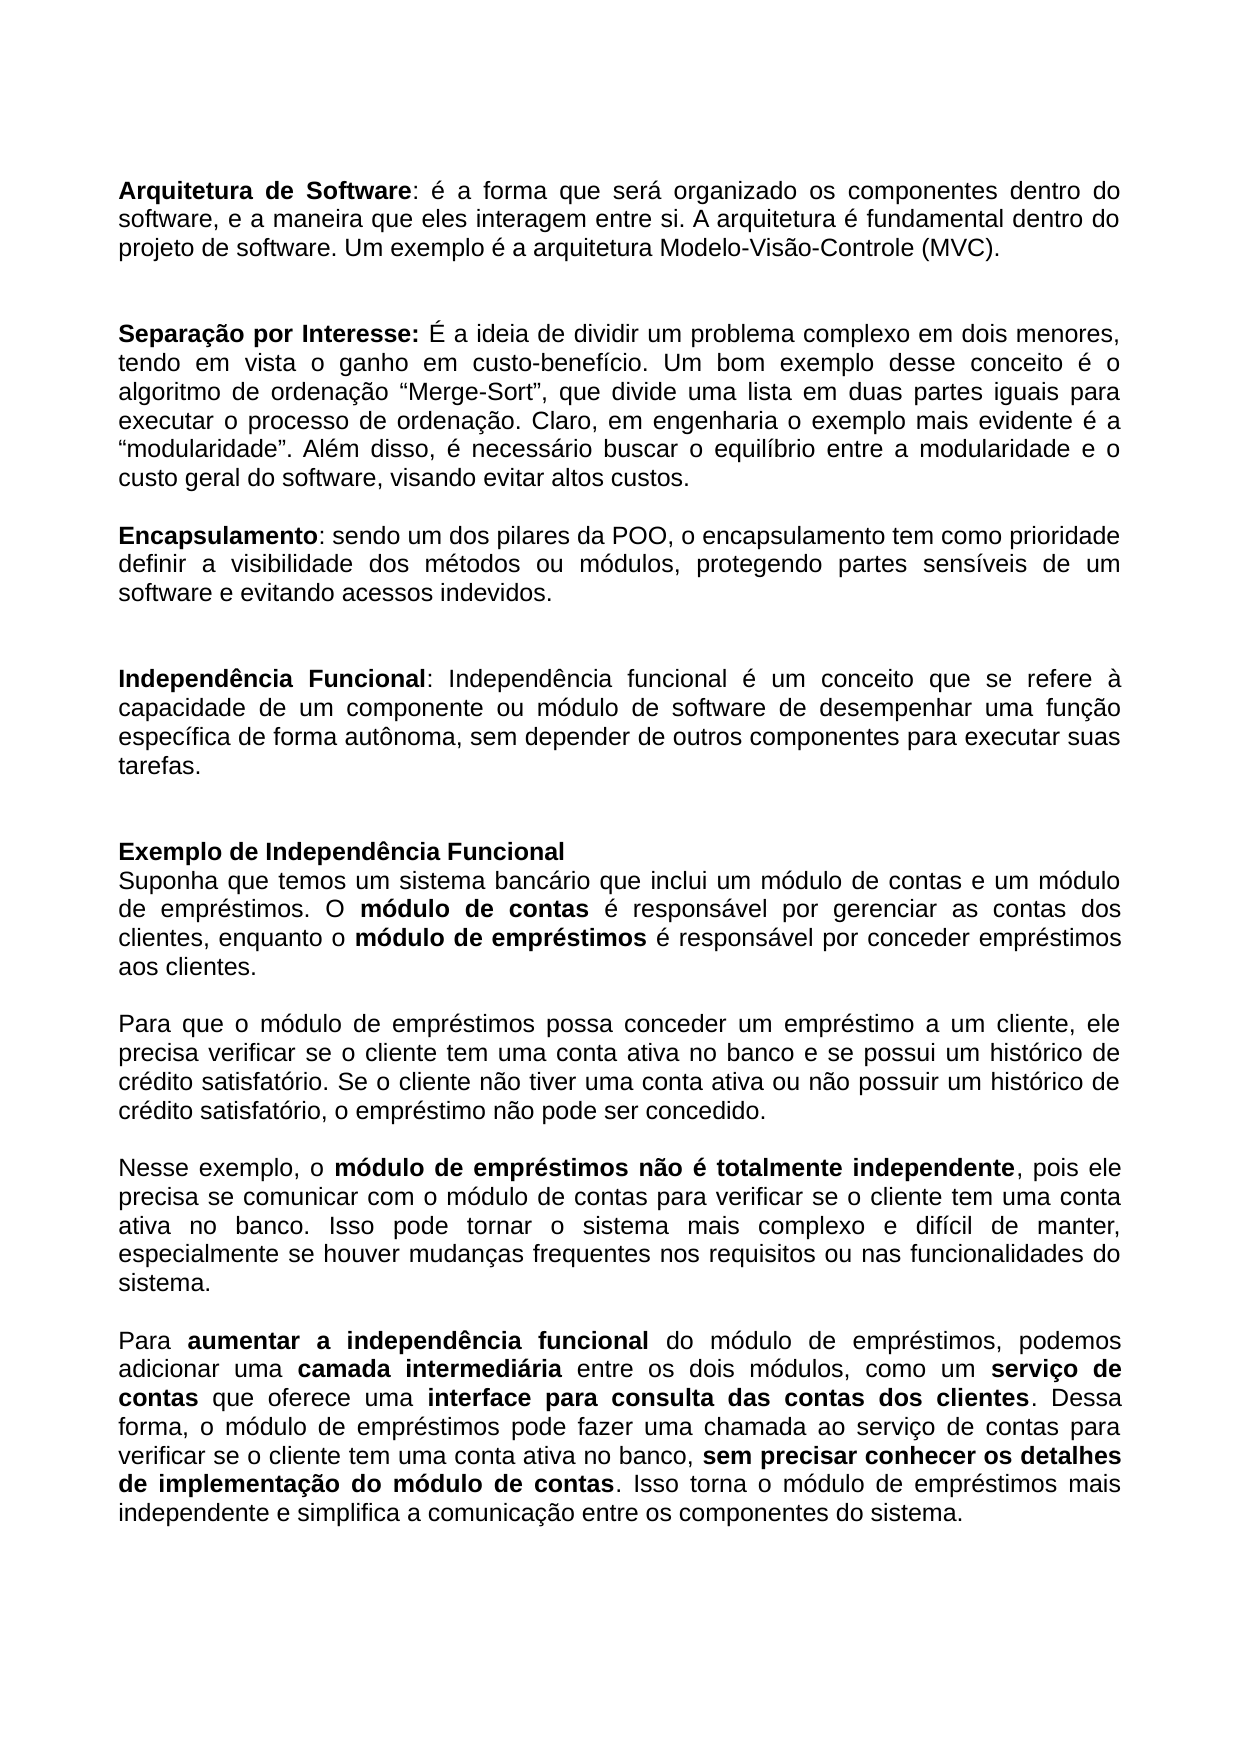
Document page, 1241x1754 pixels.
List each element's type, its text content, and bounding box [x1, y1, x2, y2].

text Independência Funcional: Independência funcional é um conceito que se refere à capacidade de um componente ou módulo de software de desempenhar uma função específica de forma autônoma, sem depender de outros componentes para executar suas tarefas. [118, 664, 1122, 779]
text Suponha que temos um sistema bancário que inclui um módulo de contas e um módulo de empréstimos. O módulo de contas é responsável por gerenciar as contas dos clientes, enquanto o módulo de empréstimos é responsável por conceder empréstimos aos clientes. [118, 866, 1122, 981]
text Para aumentar a independência funcional do módulo de empréstimos, podemos adicionar uma camada intermediária entre os dois módulos, como um serviço de contas que oferece uma interface para consulta das contas dos clientes. Dessa forma, o módulo de empréstimos pode fazer uma chamada ao serviço de contas para verificar se o cliente tem uma conta ativa no banco, sem precisar conhecer os detalhes de implementação do módulo de contas. Isso torna o módulo de empréstimos mais independente e simplifica a comunicação entre os componentes do sistema. [118, 1326, 1122, 1527]
text Arquitetura de Software: é a forma que será organizado os componentes dentro do software, e a maneira que eles interagem entre si. A arquitetura é fundamental dentro do projeto de software. Um exemplo é a arquitetura Modelo-Visão-Controle (MVC). [118, 176, 1122, 262]
text Encapsulamento: sendo um dos pilares da POO, o encapsulamento tem como prioridade definir a visibilidade dos métodos ou módulos, protegendo partes sensíveis de um software e evitando acessos indevidos. [118, 521, 1122, 607]
text Para que o módulo de empréstimos possa conceder um empréstimo a um cliente, ele precisa verificar se o cliente tem uma conta ativa no banco e se possui um histórico de crédito satisfatório. Se o cliente não tiver uma conta ativa ou não possuir um histórico de crédito satisfatório, o empréstimo não pode ser concedido. [118, 1009, 1122, 1124]
text Exemplo de Independência Funcional [118, 837, 1122, 866]
text Nesse exemplo, o módulo de empréstimos não é totalmente independente, pois ele precisa se comunicar com o módulo de contas para verificar se o cliente tem uma conta ativa no banco. Isso pode tornar o sistema mais complexo e difícil de manter, especialmente se houver mudanças frequentes nos requisitos ou nas funcionalidades do sistema. [118, 1153, 1122, 1297]
text Separação por Interesse: É a ideia de dividir um problema complexo em dois menores, tendo em vista o ganho em custo-benefício. Um bom exemplo desse conceito é o algoritmo de ordenação “Merge-Sort”, que divide uma lista em duas partes iguais para executar o processo de ordenação. Claro, em engenharia o exemplo mais evidente é a “modularidade”. Além disso, é necessário buscar o equilíbrio entre a modularidade e o custo geral do software, visando evitar altos custos. [118, 319, 1122, 492]
